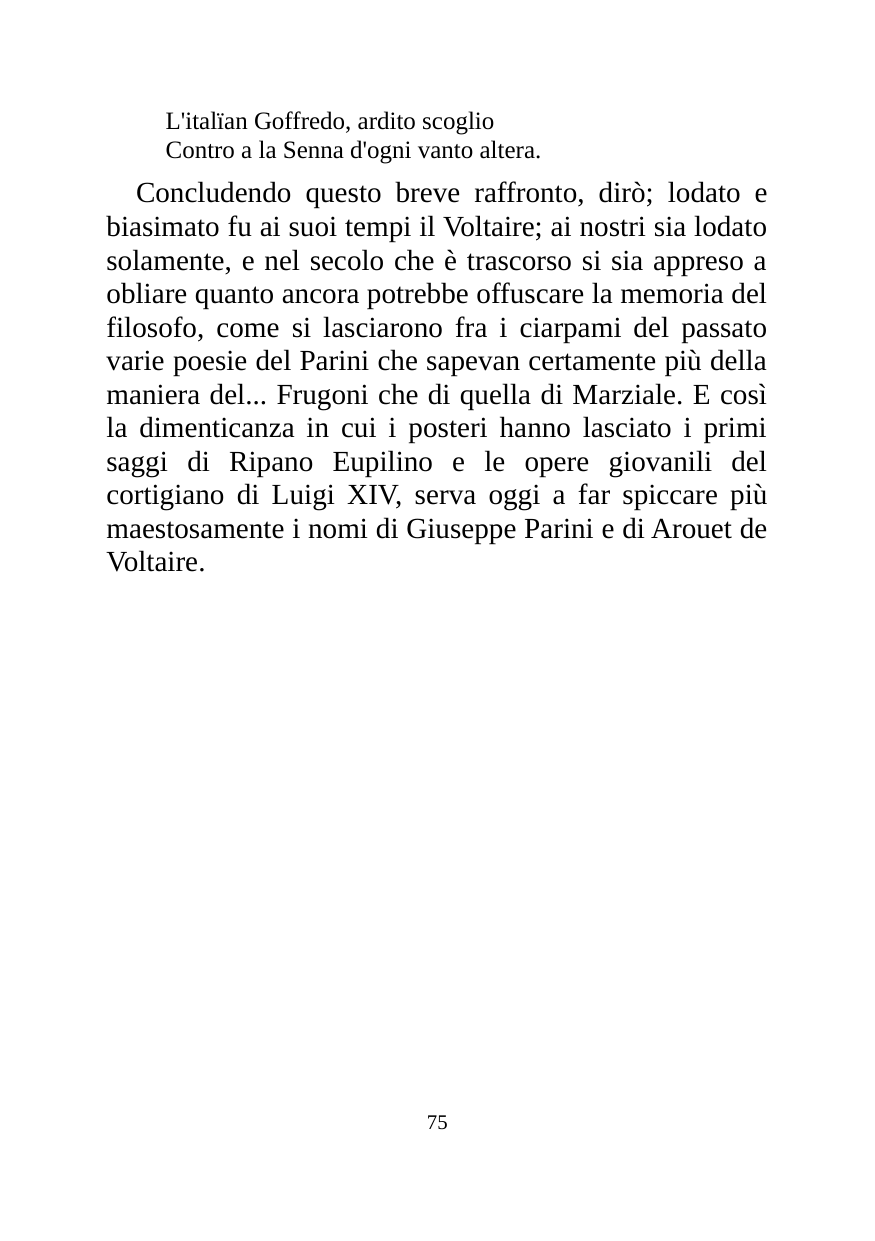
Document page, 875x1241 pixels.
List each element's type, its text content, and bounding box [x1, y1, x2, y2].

text Concludendo questo breve raffronto, dirò; lodato e biasimato fu ai suoi tempi il Voltaire; ai nostri sia lodato solamente, e nel secolo che è trascorso si sia appreso a obliare quanto ancora potrebbe offuscare la memoria del filosofo, come si lasciarono fra i ciarpami del passato varie poesie del Parini che sapevan certamente più della maniera del... Frugoni che di quella di Marziale. E così la dimenticanza in cui i posteri hanno lasciato i primi saggi di Ripano Eupilino e le opere giovanili del cortigiano di Luigi XIV, serva oggi a far spiccare più maestosamente i nomi di Giuseppe Parini e di Arouet de Voltaire. [106, 176, 768, 578]
text L'italïan Goffredo, ardito scoglio Contro a la Senna d'ogni vanto altera. [165, 106, 768, 164]
